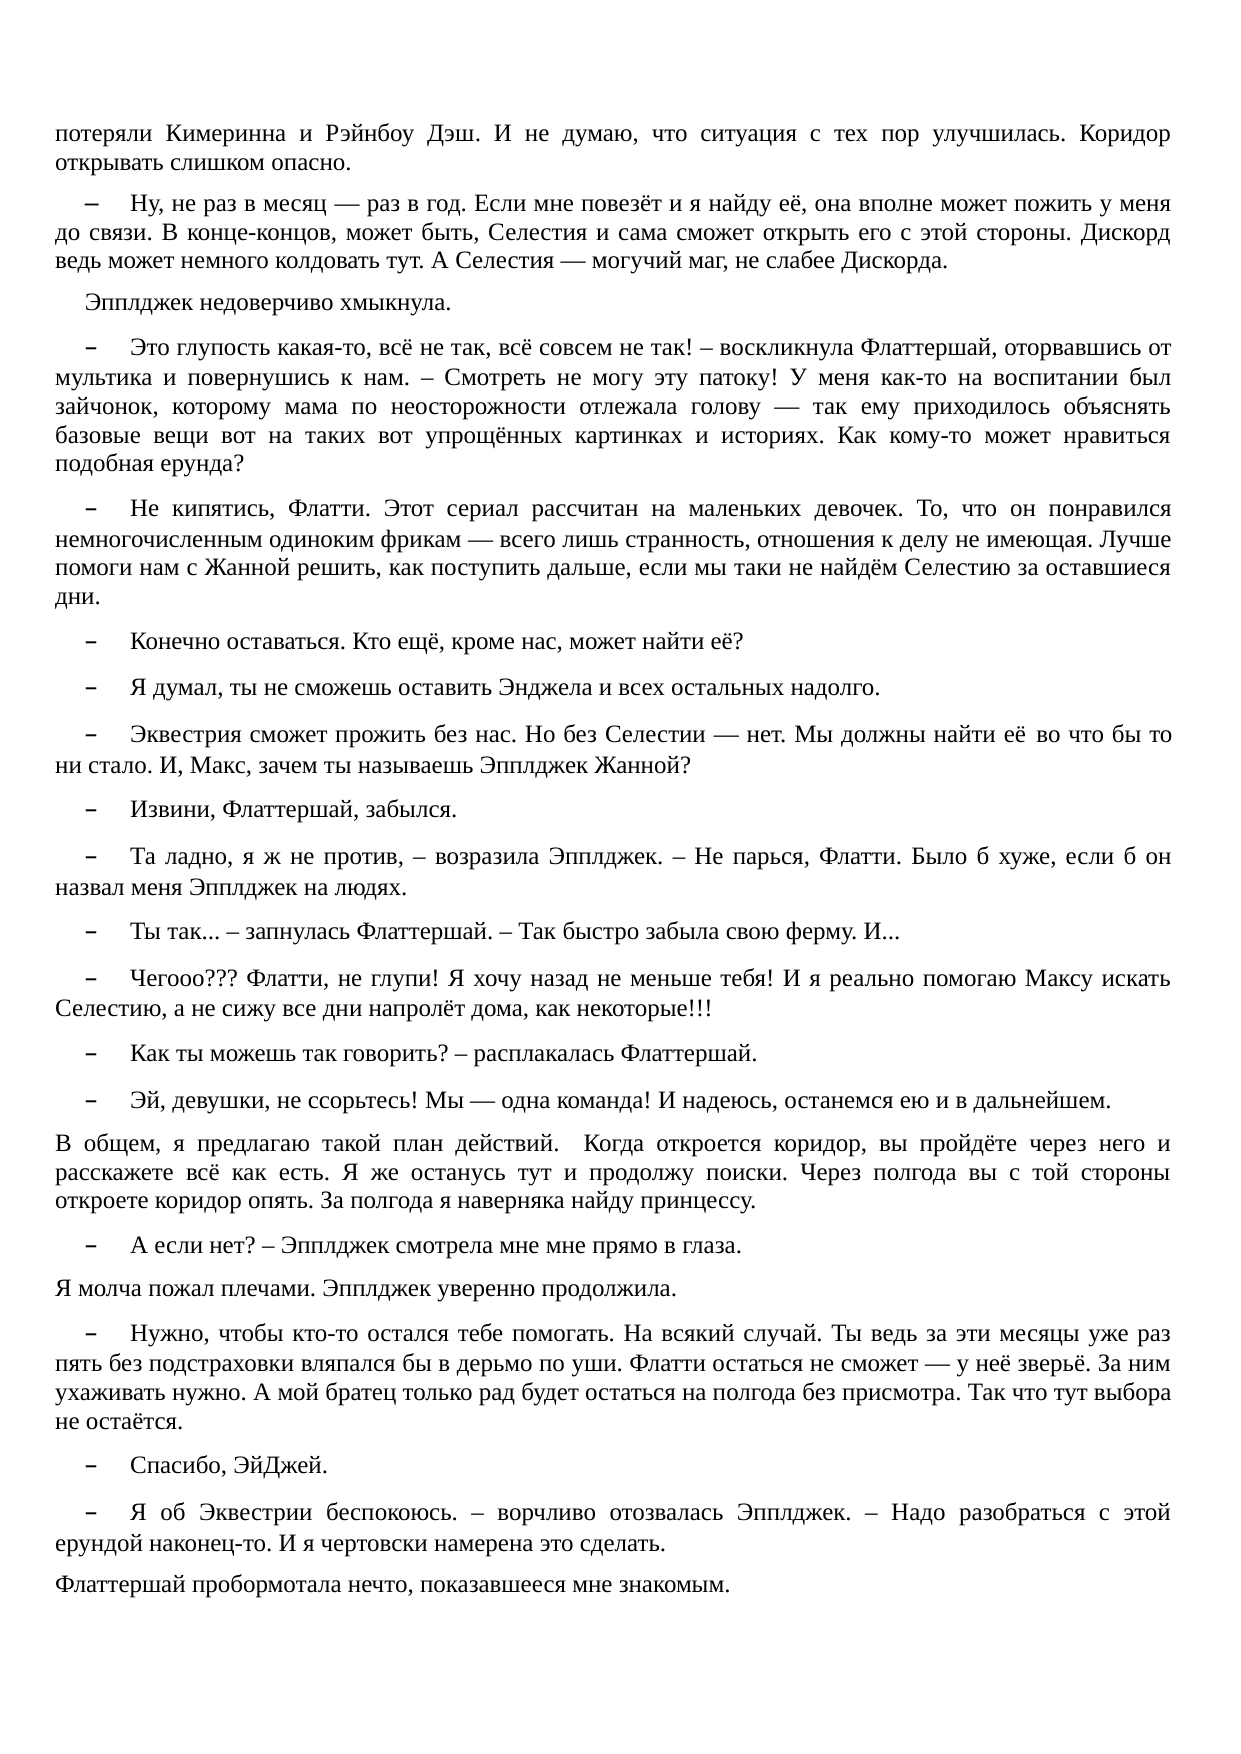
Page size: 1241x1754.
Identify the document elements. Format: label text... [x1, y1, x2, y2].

list Нужно, чтобы кто-то остался тебе помогать. На всякий случай. Ты ведь за эти месяцы уже раз пять без подстраховки вляпался бы в дерьмо по уши. Флатти остаться не сможет — у неё зверьё. За ним ухаживать нужно. А мой братец только рад будет остаться на полгода без присмотра. Так что тут выбора не остаётся. [55, 1314, 1172, 1435]
list Это глупость какая-то, всё не так, всё совсем не так! – воскликнула Флаттершай, оторвавшись от мультика и повернушись к нам. – Смотреть не могу эту патоку! У меня как-то на воспитании был зайчонок, которому мама по неосторожности отлежала голову — так ему приходилось объяснять базовые вещи вот на таких вот упрощённых картинках и историях. Как кому-то может нравиться подобная ерунда? [55, 328, 1172, 477]
list Спасибо, ЭйДжей. [55, 1447, 1172, 1481]
list Ты так... – запнулась Флаттершай. – Так быстро забыла свою ферму. И... [55, 913, 1172, 947]
list Эй, девушки, не ссорьтесь! Мы — одна команда! И надеюсь, останемся ею и в дальнейшем. [55, 1081, 1172, 1115]
list В общем, я предлагаю такой план действий. Когда откроется коридор, вы пройдёте через него и расскажете всё как есть. Я же останусь тут и продолжу поиски. Через полгода вы с той стороны откроете коридор опять. За полгода я наверняка найду принцессу. [55, 1128, 1172, 1214]
list Флаттершай пробормотала нечто, показавшееся мне знакомым. [55, 1569, 1172, 1598]
list Чегооо??? Флатти, не глупи! Я хочу назад не меньше тебя! И я реально помогаю Максу искать Селестию, а не сижу все дни напролёт дома, как некоторые!!! [55, 959, 1172, 1022]
list Эквестрия сможет прожить без нас. Но без Селестии — нет. Мы должны найти её во что бы то ни стало. И, Макс, зачем ты называешь Эпплджек Жанной? [55, 716, 1172, 778]
list Я думал, ты не сможешь оставить Энджела и всех остальных надолго. [55, 669, 1172, 703]
list Я молча пожал плечами. Эпплджек уверенно продолжила. [55, 1273, 1172, 1302]
list Я об Эквестрии беспокоюсь. – ворчливо отозвалась Эпплджек. – Надо разобраться с этой ерундой наконец-то. И я чертовски намерена это сделать. [55, 1494, 1172, 1557]
text Эпплджек недоверчиво хмыкнула. [55, 287, 1172, 316]
list Конечно оставаться. Кто ещё, кроме нас, может найти её? [55, 622, 1172, 657]
list Та ладно, я ж не против, – возразила Эпплджек. – Не парься, Флатти. Было б хуже, если б он назвал меня Эпплджек на людях. [55, 837, 1172, 900]
list Ну, не раз в месяц — раз в год. Если мне повезёт и я найду её, она вполне может пожить у меня до связи. В конце-концов, может быть, Селестия и сама сможет открыть его с этой стороны. Дискорд ведь может немного колдовать тут. А Селестия — могучий маг, не слабее Дискорда. [55, 188, 1172, 274]
list Как ты можешь так говорить? – расплакалась Флаттершай. [55, 1035, 1172, 1069]
list А если нет? – Эпплджек смотрела мне мне прямо в глаза. [55, 1227, 1172, 1261]
list Не кипятись, Флатти. Этот сериал рассчитан на маленьких девочек. То, что он понравился немногочисленным одиноким фрикам — всего лишь странность, отношения к делу не имеющая. Лучше помоги нам с Жанной решить, как поступить дальше, если мы таки не найдём Селестию за оставшиеся дни. [55, 490, 1172, 610]
list потеряли Кимеринна и Рэйнбоу Дэш. И не думаю, что ситуация с тех пор улучшилась. Коридор открывать слишком опасно. [55, 118, 1172, 176]
list Извини, Флаттершай, забылся. [55, 791, 1172, 825]
